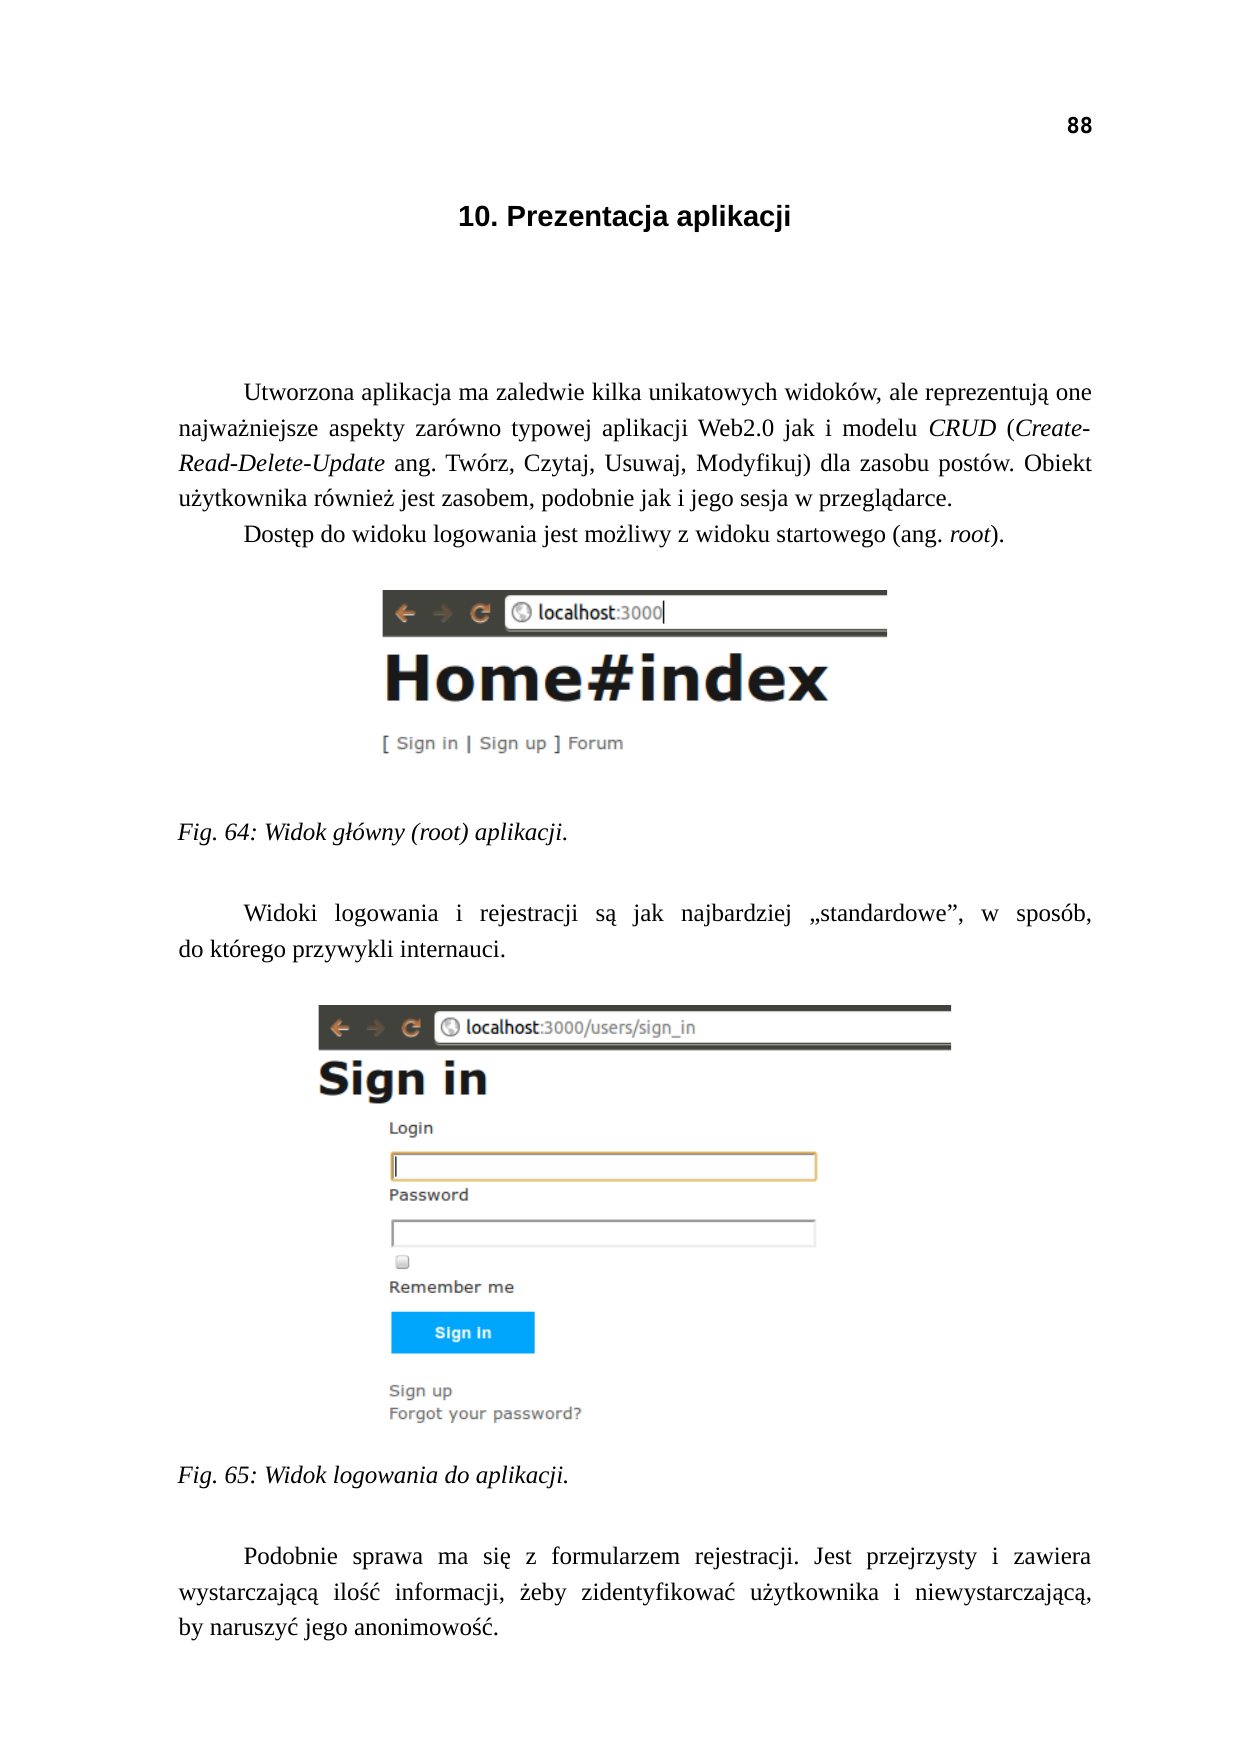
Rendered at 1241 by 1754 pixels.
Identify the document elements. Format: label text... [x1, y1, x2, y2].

text Dostęp do widoku logowania jest możliwy z widoku startowego (ang. root). [178, 514, 1093, 549]
table_header [177, 585, 1093, 804]
list Prezentacja aplikacji [177, 199, 1093, 232]
text Utworzona aplikacja ma zaledwie kilka unikatowych widoków, ale reprezentują one najważniejsze aspekty zarówno typowej aplikacji Web2.0 jak i modelu CRUD (Create-Read-Delete-Update ang. Twórz, Czytaj, Usuwaj, Modyfikuj) dla zasobu postów. Obiekt użytkownika również jest zasobem, podobnie jak i jego sesja w przeglądarce. [178, 372, 1093, 514]
text Podobnie sprawa ma się z formularzem rejestracji. Jest przejrzysty i zawiera wystarczającą ilość informacji, żeby zidentyfikować użytkownika i niewystarczającą, by naruszyć jego anonimowość. [178, 1536, 1093, 1643]
text Fig. 65: Widok logowania do aplikacji. [177, 1460, 1093, 1488]
text Fig. 64: Widok główny (root) aplikacji. [177, 817, 1093, 845]
table_header [177, 1000, 1093, 1447]
picture [382, 590, 888, 799]
picture [318, 1005, 952, 1442]
text Widoki logowania i rejestracji są jak najbardziej „standardowe”, w sposób, do którego przywykli internauci. [178, 893, 1093, 964]
